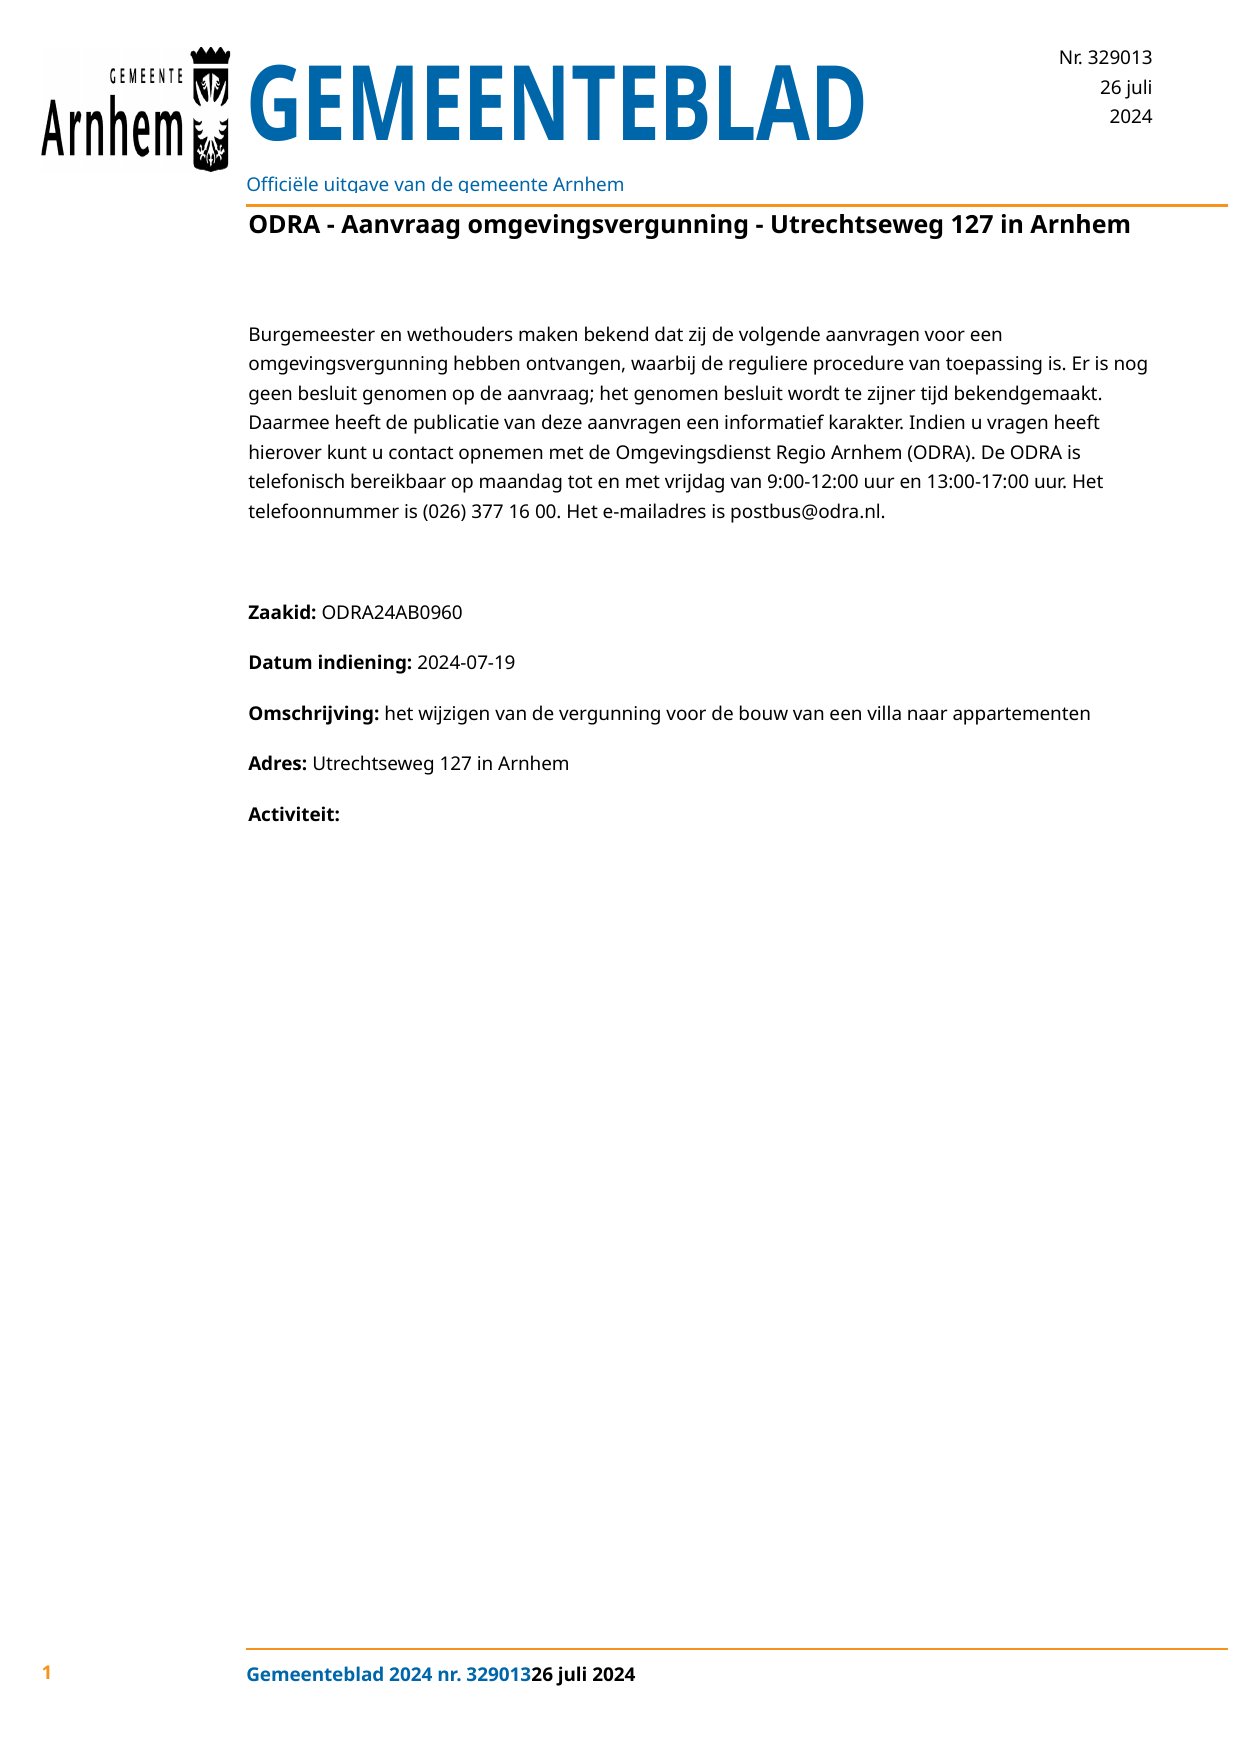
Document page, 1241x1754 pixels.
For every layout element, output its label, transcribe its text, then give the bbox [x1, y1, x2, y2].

text Activiteit: [248, 801, 1152, 826]
text Datum indiening: 2024-07-19 [248, 649, 1152, 675]
text Adres: Utrechtseweg 127 in Arnhem [248, 750, 1152, 776]
text Burgemeester en wethouders maken bekend dat zij de volgende aanvragen voor een omgevingsvergunning hebben ontvangen, waarbij de reguliere procedure van toepassing is. Er is nog geen besluit genomen op de aanvraag; het genomen besluit wordt te zijner tijd bekendgemaakt. Daarmee heeft de publicatie van deze aanvragen een informatief karakter. Indien u vragen heeft hierover kunt u contact opnemen met de Omgevingsdienst Regio Arnhem (ODRA). De ODRA is telefonisch bereikbaar op maandag tot en met vrijdag van 9:00-12:00 uur en 13:00-17:00 uur. Het telefoonnummer is (026) 377 16 00. Het e-mailadres is postbus@odra.nl. [248, 321, 1152, 524]
text ODRA - Aanvraag omgevingsvergunning - Utrechtseweg 127 in Arnhem [248, 207, 1152, 241]
text Zaakid: ODRA24AB0960 [248, 599, 1152, 625]
text Omschrijving: het wijzigen van de vergunning voor de bouw van een villa naar appartementen [248, 700, 1152, 726]
picture [41, 47, 231, 172]
